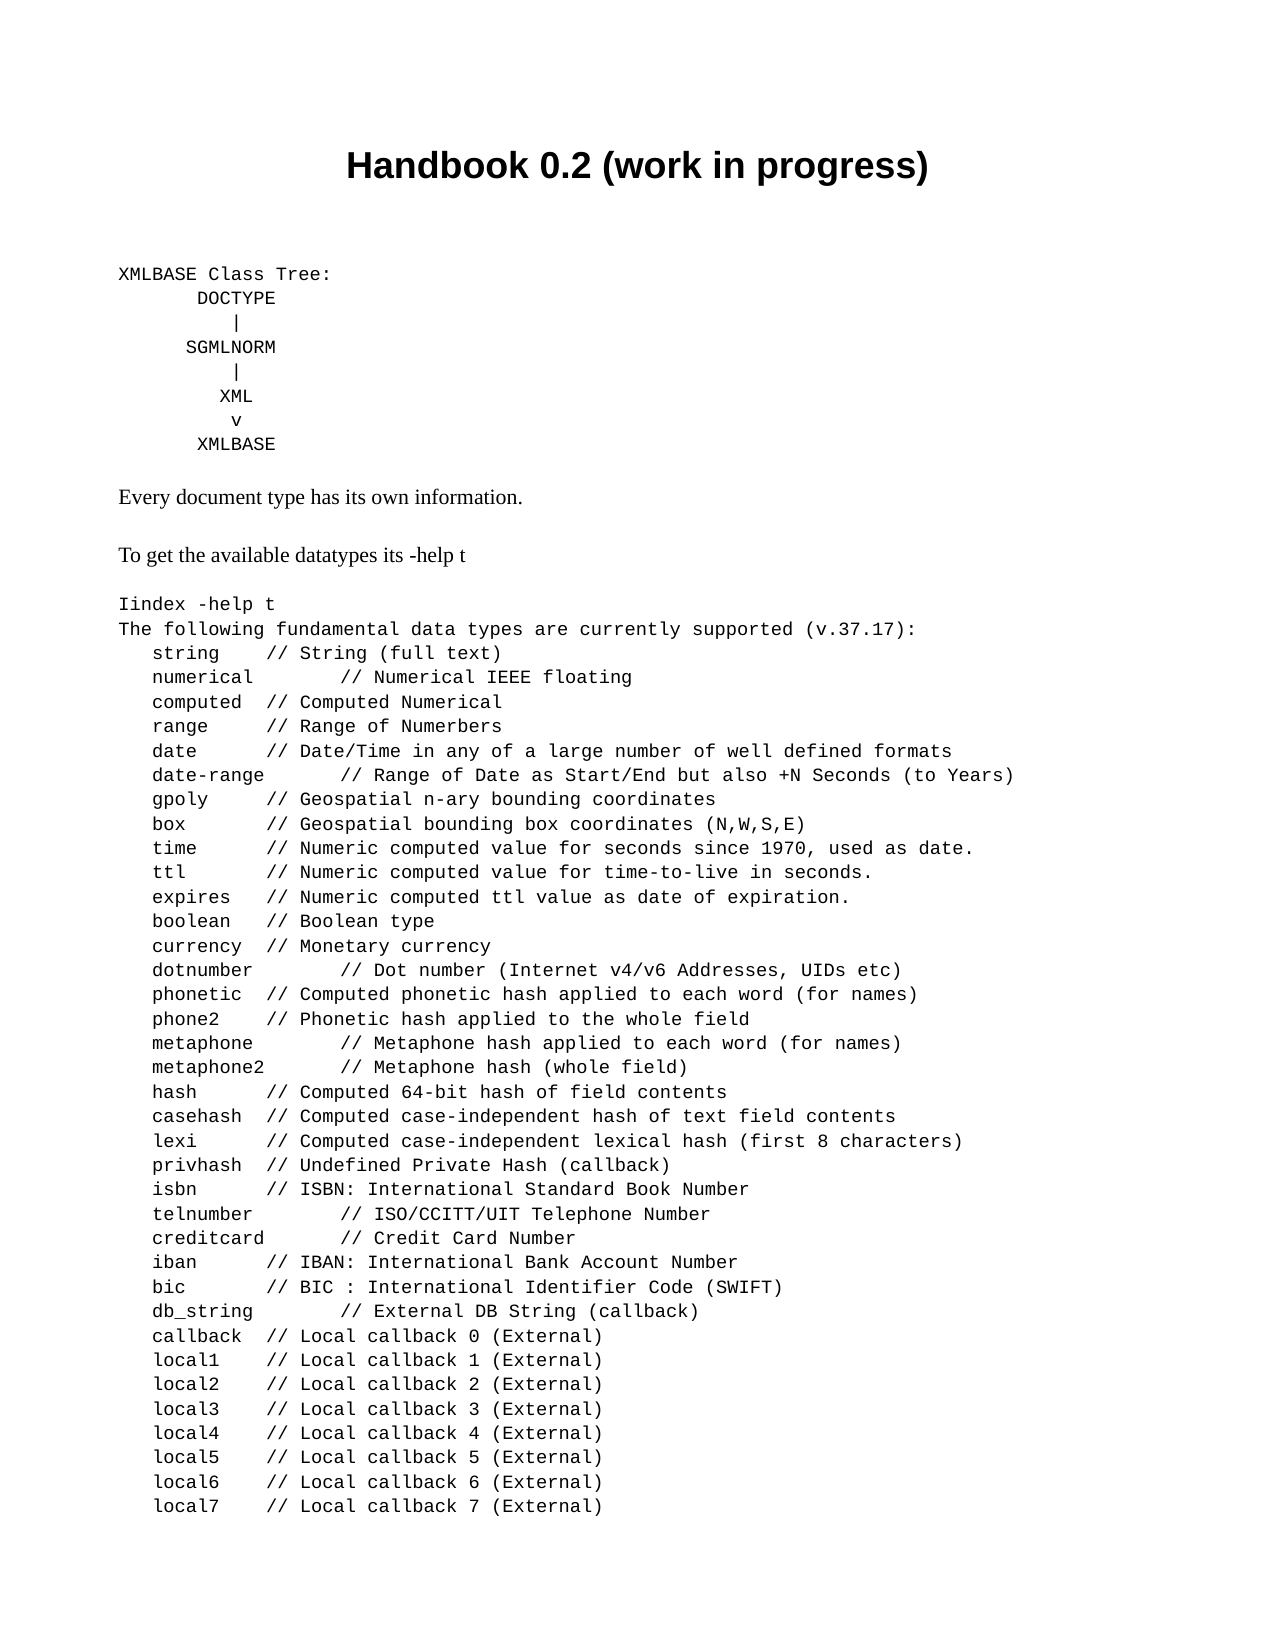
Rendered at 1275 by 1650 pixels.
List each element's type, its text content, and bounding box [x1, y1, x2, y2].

text computed // Computed Numerical [118, 693, 1157, 714]
text range // Range of Numerbers [118, 717, 1157, 738]
text time // Numeric computed value for seconds since 1970, used as date. [118, 839, 1157, 860]
text XMLBASE Class Tree: [118, 264, 1157, 286]
text metaphone // Metaphone hash applied to each word (for names) [118, 1034, 1157, 1055]
text The following fundamental data types are currently supported (v.37.17): [118, 619, 1157, 641]
text metaphone2 // Metaphone hash (whole field) [118, 1058, 1157, 1079]
text numerical // Numerical IEEE floating [118, 668, 1157, 689]
text local2 // Local callback 2 (External) [118, 1375, 1157, 1396]
text | [118, 362, 1157, 383]
text dotnumber // Dot number (Internet v4/v6 Addresses, UIDs etc) [118, 961, 1157, 982]
text local3 // Local callback 3 (External) [118, 1399, 1157, 1421]
text Iindex -help t [118, 595, 1157, 616]
text isbn // ISBN: International Standard Book Number [118, 1180, 1157, 1201]
text XMLBASE [118, 435, 1157, 456]
text telnumber // ISO/CCITT/UIT Telephone Number [118, 1204, 1157, 1226]
text XML [118, 386, 1157, 408]
text local6 // Local callback 6 (External) [118, 1473, 1157, 1494]
text | [118, 313, 1157, 334]
text currency // Monetary currency [118, 936, 1157, 958]
text callback // Local callback 0 (External) [118, 1326, 1157, 1348]
text casehash // Computed case-independent hash of text field contents [118, 1107, 1157, 1128]
text string // String (full text) [118, 644, 1157, 665]
text local1 // Local callback 1 (External) [118, 1351, 1157, 1372]
text creditcard // Credit Card Number [118, 1229, 1157, 1250]
text privhash // Undefined Private Hash (callback) [118, 1156, 1157, 1177]
text To get the available datatypes its -help t [118, 542, 1157, 567]
text date // Date/Time in any of a large number of well defined formats [118, 741, 1157, 763]
text box // Geospatial bounding box coordinates (N,W,S,E) [118, 814, 1157, 836]
text lexi // Computed case-independent lexical hash (first 8 characters) [118, 1131, 1157, 1153]
text gpoly // Geospatial n-ary bounding coordinates [118, 790, 1157, 811]
text DOCTYPE [118, 289, 1157, 310]
text date-range // Range of Date as Start/End but also +N Seconds (to Years) [118, 766, 1157, 787]
text iban // IBAN: International Bank Account Number [118, 1253, 1157, 1274]
text v [118, 411, 1157, 432]
text expires // Numeric computed ttl value as date of expiration. [118, 888, 1157, 909]
text bic // BIC : International Identifier Code (SWIFT) [118, 1278, 1157, 1299]
text phonetic // Computed phonetic hash applied to each word (for names) [118, 985, 1157, 1006]
text db_string // External DB String (callback) [118, 1302, 1157, 1323]
text Every document type has its own information. [118, 484, 1157, 509]
text SGMLNORM [118, 338, 1157, 359]
text ttl // Numeric computed value for time-to-live in seconds. [118, 863, 1157, 884]
text local5 // Local callback 5 (External) [118, 1448, 1157, 1469]
text phone2 // Phonetic hash applied to the whole field [118, 1009, 1157, 1031]
text local4 // Local callback 4 (External) [118, 1424, 1157, 1445]
text local7 // Local callback 7 (External) [118, 1497, 1157, 1518]
text boolean // Boolean type [118, 912, 1157, 933]
text hash // Computed 64-bit hash of field contents [118, 1083, 1157, 1104]
